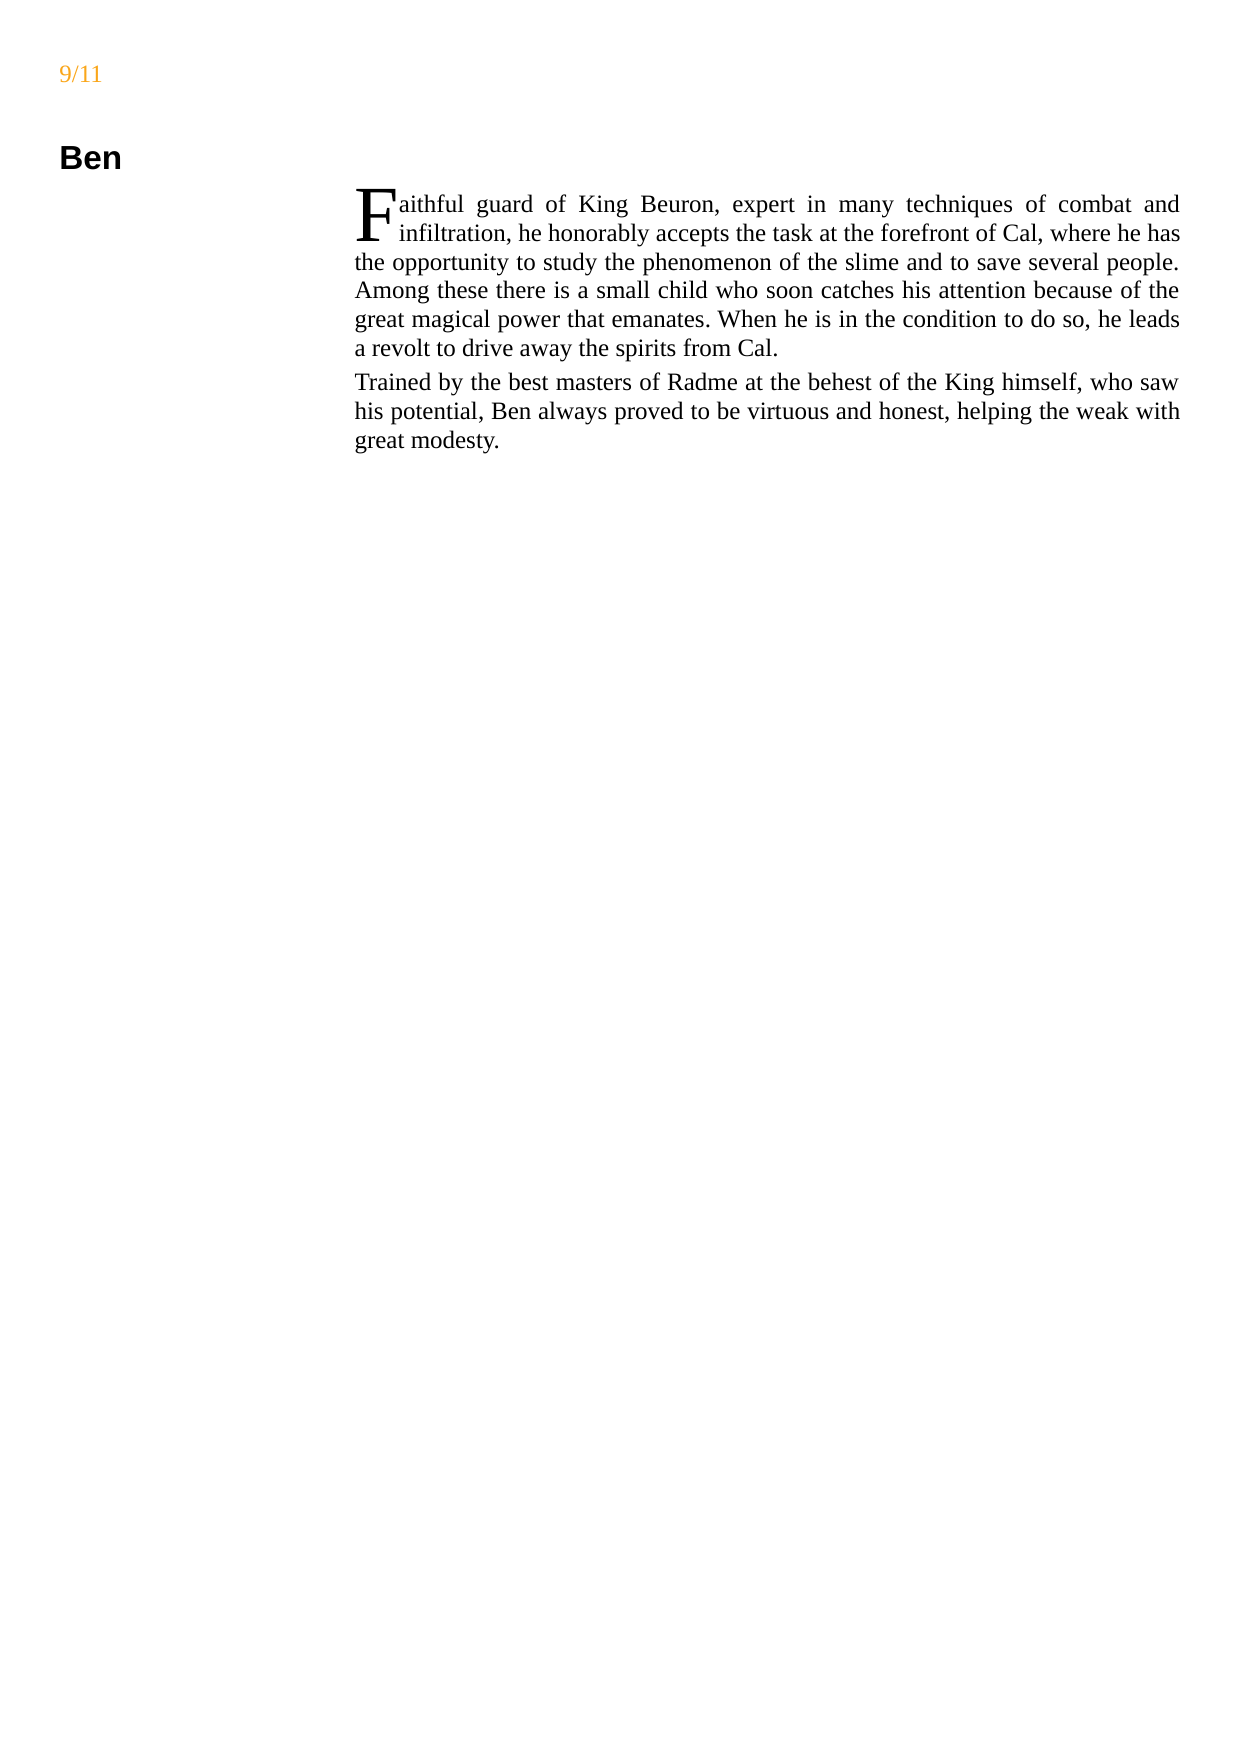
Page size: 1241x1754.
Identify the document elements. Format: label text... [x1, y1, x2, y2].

text Trained by the best masters of Radme at the behest of the King himself, who saw his potential, Ben always proved to be virtuous and honest, helping the weak with great modesty. [59, 367, 1181, 454]
subtitle Ben [59, 138, 1181, 177]
text Faithful guard of King Beuron, expert in many techniques of combat and infiltration, he honorably accepts the task at the forefront of Cal, where he has the opportunity to study the phenomenon of the slime and to save several people. Among these there is a small child who soon catches his attention because of the great magical power that emanates. When he is in the condition to do so, he leads a revolt to drive away the spirits from Cal. [59, 189, 1181, 362]
